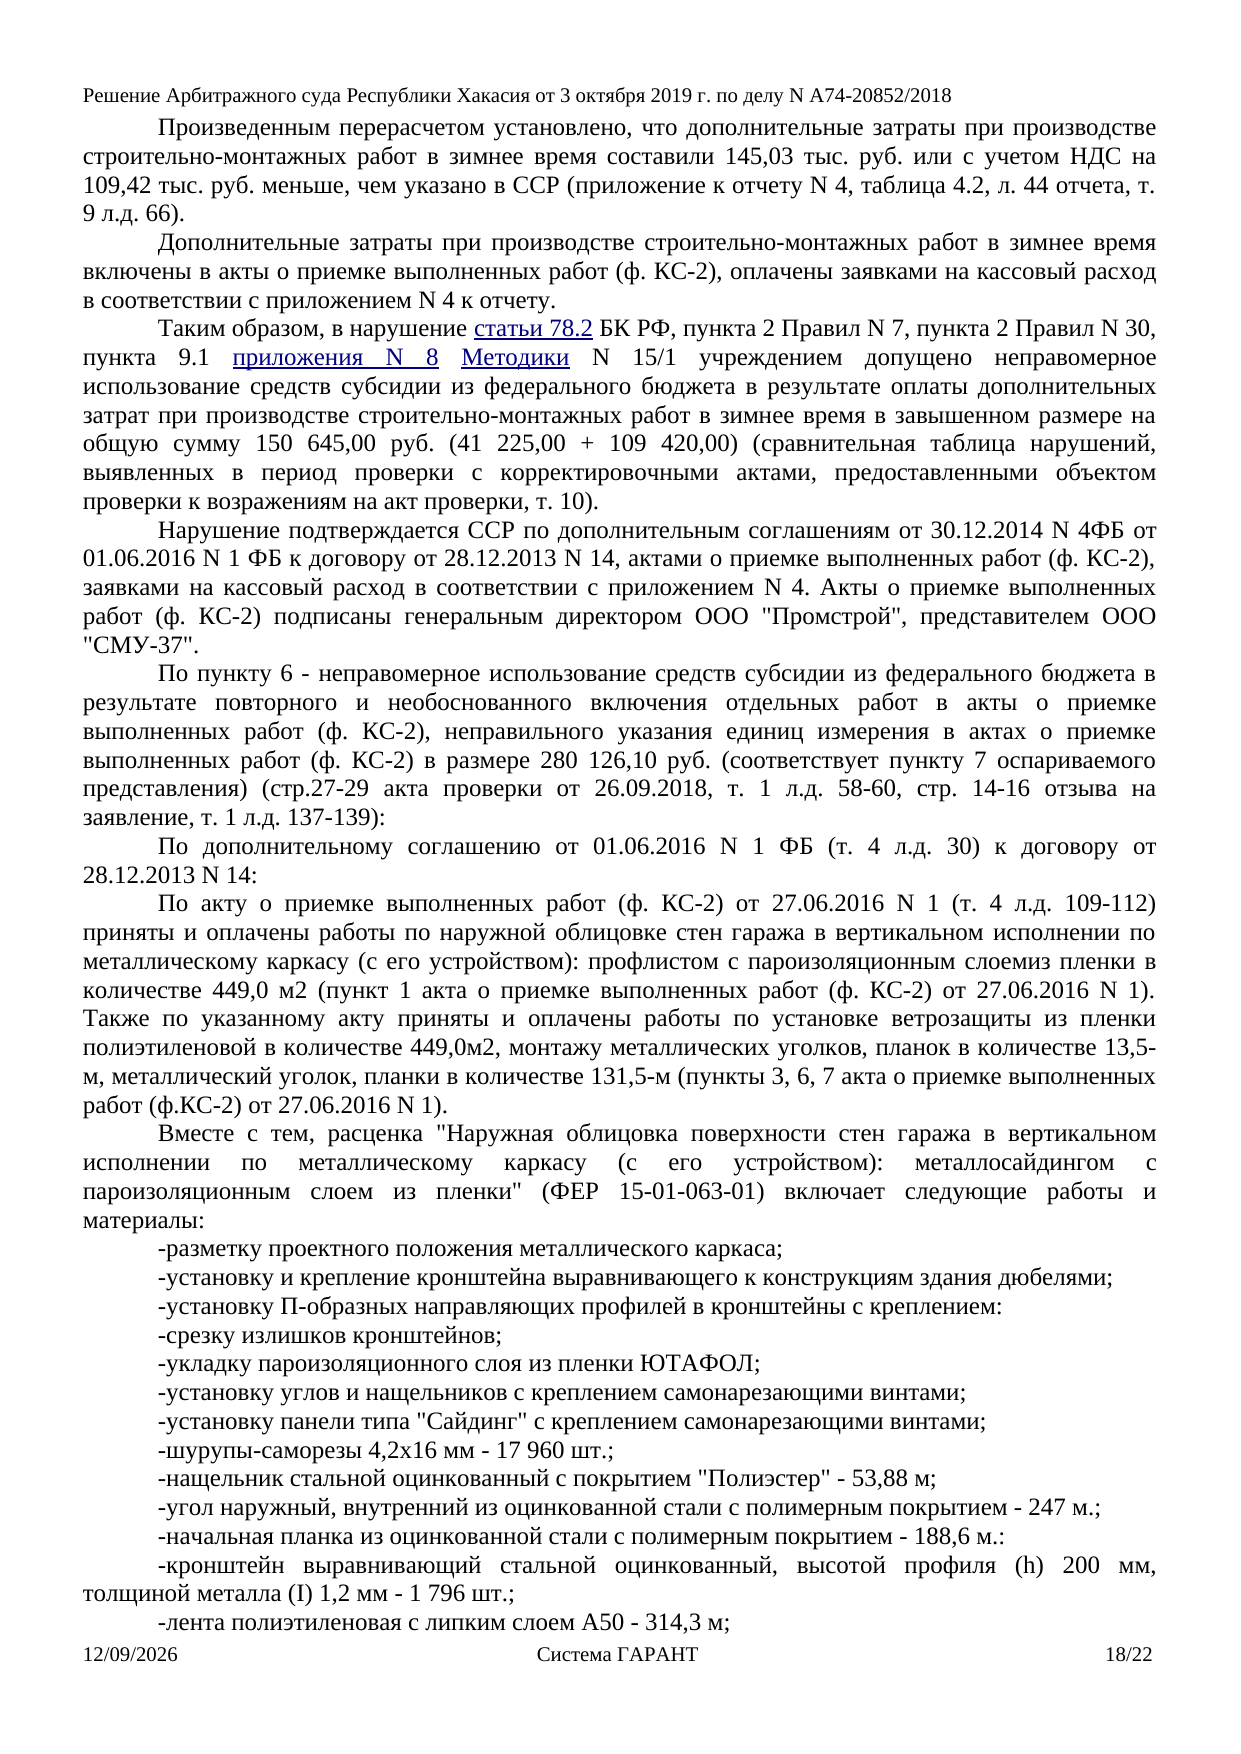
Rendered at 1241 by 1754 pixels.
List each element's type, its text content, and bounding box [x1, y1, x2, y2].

text -установку углов и нащельников с креплением самонарезающими винтами; [83, 1377, 1157, 1406]
text Дополнительные затраты при производстве строительно-монтажных работ в зимнее время включены в акты о приемке выполненных работ (ф. КС-2), оплачены заявками на кассовый расход в соответствии с приложением N 4 к отчету. [83, 227, 1157, 313]
text -установку панели типа "Сайдинг" с креплением самонарезающими винтами; [83, 1406, 1157, 1435]
text Нарушение подтверждается ССР по дополнительным соглашениям от 30.12.2014 N 4ФБ от 01.06.2016 N 1 ФБ к договору от 28.12.2013 N 14, актами о приемке выполненных работ (ф. КС-2), заявками на кассовый расход в соответствии с приложением N 4. Акты о приемке выполненных работ (ф. КС-2) подписаны генеральным директором ООО "Промстрой", представителем ООО "СМУ-37". [83, 515, 1157, 658]
text -разметку проектного положения металлического каркаса; [83, 1233, 1157, 1262]
text По акту о приемке выполненных работ (ф. КС-2) от 27.06.2016 N 1 (т. 4 л.д. 109-112) приняты и оплачены работы по наружной облицовке стен гаража в вертикальном исполнении по металлическому каркасу (с его устройством): профлистом с пароизоляционным слоемиз пленки в количестве 449,0 м2 (пункт 1 акта о приемке выполненных работ (ф. КС-2) от 27.06.2016 N 1). Также по указанному акту приняты и оплачены работы по установке ветрозащиты из пленки полиэтиленовой в количестве 449,0м2, монтажу металлических уголков, планок в количестве 13,5-м, металлический уголок, планки в количестве 131,5-м (пункты 3, 6, 7 акта о приемке выполненных работ (ф.КС-2) от 27.06.2016 N 1). [83, 888, 1157, 1118]
text Произведенным перерасчетом установлено, что дополнительные затраты при производстве строительно-монтажных работ в зимнее время составили 145,03 тыс. руб. или с учетом НДС на 109,42 тыс. руб. меньше, чем указано в ССР (приложение к отчету N 4, таблица 4.2, л. 44 отчета, т. 9 л.д. 66). [83, 112, 1157, 227]
text По пункту 6 - неправомерное использование средств субсидии из федерального бюджета в результате повторного и необоснованного включения отдельных работ в акты о приемке выполненных работ (ф. КС-2), неправильного указания единиц измерения в актах о приемке выполненных работ (ф. КС-2) в размере 280 126,10 руб. (соответствует пункту 7 оспариваемого представления) (стр.27-29 акта проверки от 26.09.2018, т. 1 л.д. 58-60, стр. 14-16 отзыва на заявление, т. 1 л.д. 137-139): [83, 658, 1157, 831]
text -начальная планка из оцинкованной стали с полимерным покрытием - 188,6 м.: [83, 1521, 1157, 1550]
text -кронштейн выравнивающий стальной оцинкованный, высотой профиля (h) 200 мм, толщиной металла (I) 1,2 мм - 1 796 шт.; [83, 1550, 1157, 1607]
text -срезку излишков кронштейнов; [83, 1320, 1157, 1348]
text -укладку пароизоляционного слоя из пленки ЮТАФОЛ; [83, 1348, 1157, 1377]
text -нащельник стальной оцинкованный с покрытием "Полиэстер" - 53,88 м; [83, 1463, 1157, 1492]
text -угол наружный, внутренний из оцинкованной стали с полимерным покрытием - 247 м.; [83, 1492, 1157, 1521]
text -установку П-образных направляющих профилей в кронштейны с креплением: [83, 1291, 1157, 1320]
text Вместе с тем, расценка "Наружная облицовка поверхности стен гаража в вертикальном исполнении по металлическому каркасу (с его устройством): металлосайдингом с пароизоляционным слоем из пленки" (ФЕР 15-01-063-01) включает следующие работы и материалы: [83, 1118, 1157, 1233]
text -шурупы-саморезы 4,2x16 мм - 17 960 шт.; [83, 1435, 1157, 1463]
text Таким образом, в нарушение статьи 78.2 БК РФ, пункта 2 Правил N 7, пункта 2 Правил N 30, пункта 9.1 приложения N 8 Методики N 15/1 учреждением допущено неправомерное использование средств субсидии из федерального бюджета в результате оплаты дополнительных затрат при производстве строительно-монтажных работ в зимнее время в завышенном размере на общую сумму 150 645,00 руб. (41 225,00 + 109 420,00) (сравнительная таблица нарушений, выявленных в период проверки с корректировочными актами, предоставленными объектом проверки к возражениям на акт проверки, т. 10). [83, 313, 1157, 515]
text -установку и крепление кронштейна выравнивающего к конструкциям здания дюбелями; [83, 1262, 1157, 1291]
text -лента полиэтиленовая с липким слоем А50 - 314,3 м; [83, 1607, 1157, 1636]
text По дополнительному соглашению от 01.06.2016 N 1 ФБ (т. 4 л.д. 30) к договору от 28.12.2013 N 14: [83, 831, 1157, 888]
